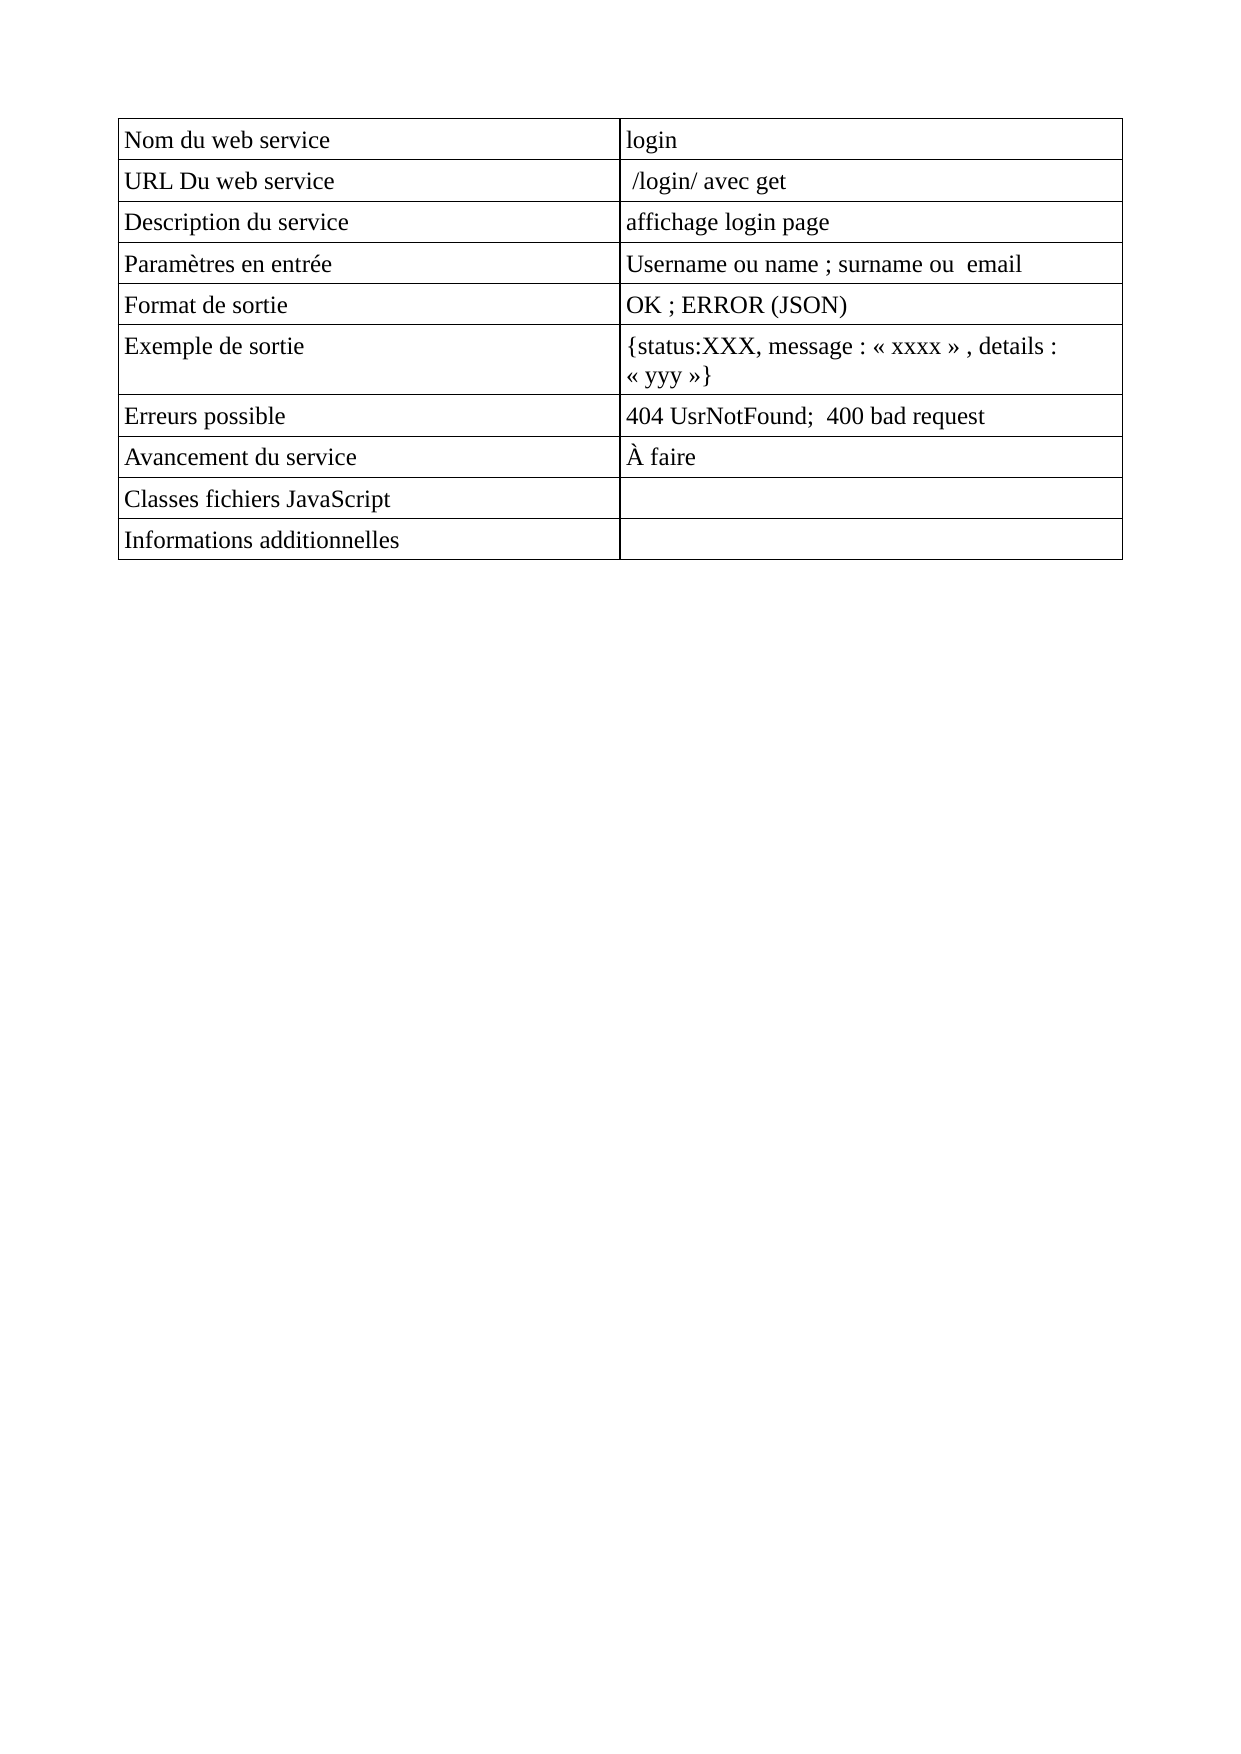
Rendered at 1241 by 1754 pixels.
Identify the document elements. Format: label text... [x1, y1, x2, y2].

table_cell URL Du web service [119, 160, 619, 201]
table_cell affichage login page [621, 202, 1122, 242]
table_cell Username ou name ; surname ou email [621, 243, 1122, 283]
table_cell Format de sortie [119, 284, 619, 324]
table_cell OK ; ERROR (JSON) [621, 284, 1122, 324]
table_cell À faire [621, 437, 1122, 477]
table_cell {status:XXX, message : « xxxx » , details : « yyy »} [621, 325, 1122, 394]
table_cell Informations additionnelles [119, 519, 619, 559]
table_header Nom du web service [119, 119, 619, 159]
table_cell /login/ avec get [621, 160, 1122, 201]
table_cell Paramètres en entrée [119, 243, 619, 283]
table_cell Classes fichiers JavaScript [119, 478, 619, 518]
table_header login [621, 119, 1122, 159]
table_cell Exemple de sortie [119, 325, 619, 394]
table_cell Erreurs possible [119, 395, 619, 436]
table_cell 404 UsrNotFound; 400 bad request [621, 395, 1122, 436]
table_cell Description du service [119, 202, 619, 242]
table_cell [621, 478, 1122, 518]
table_cell [621, 519, 1122, 559]
table_cell Avancement du service [119, 437, 619, 477]
